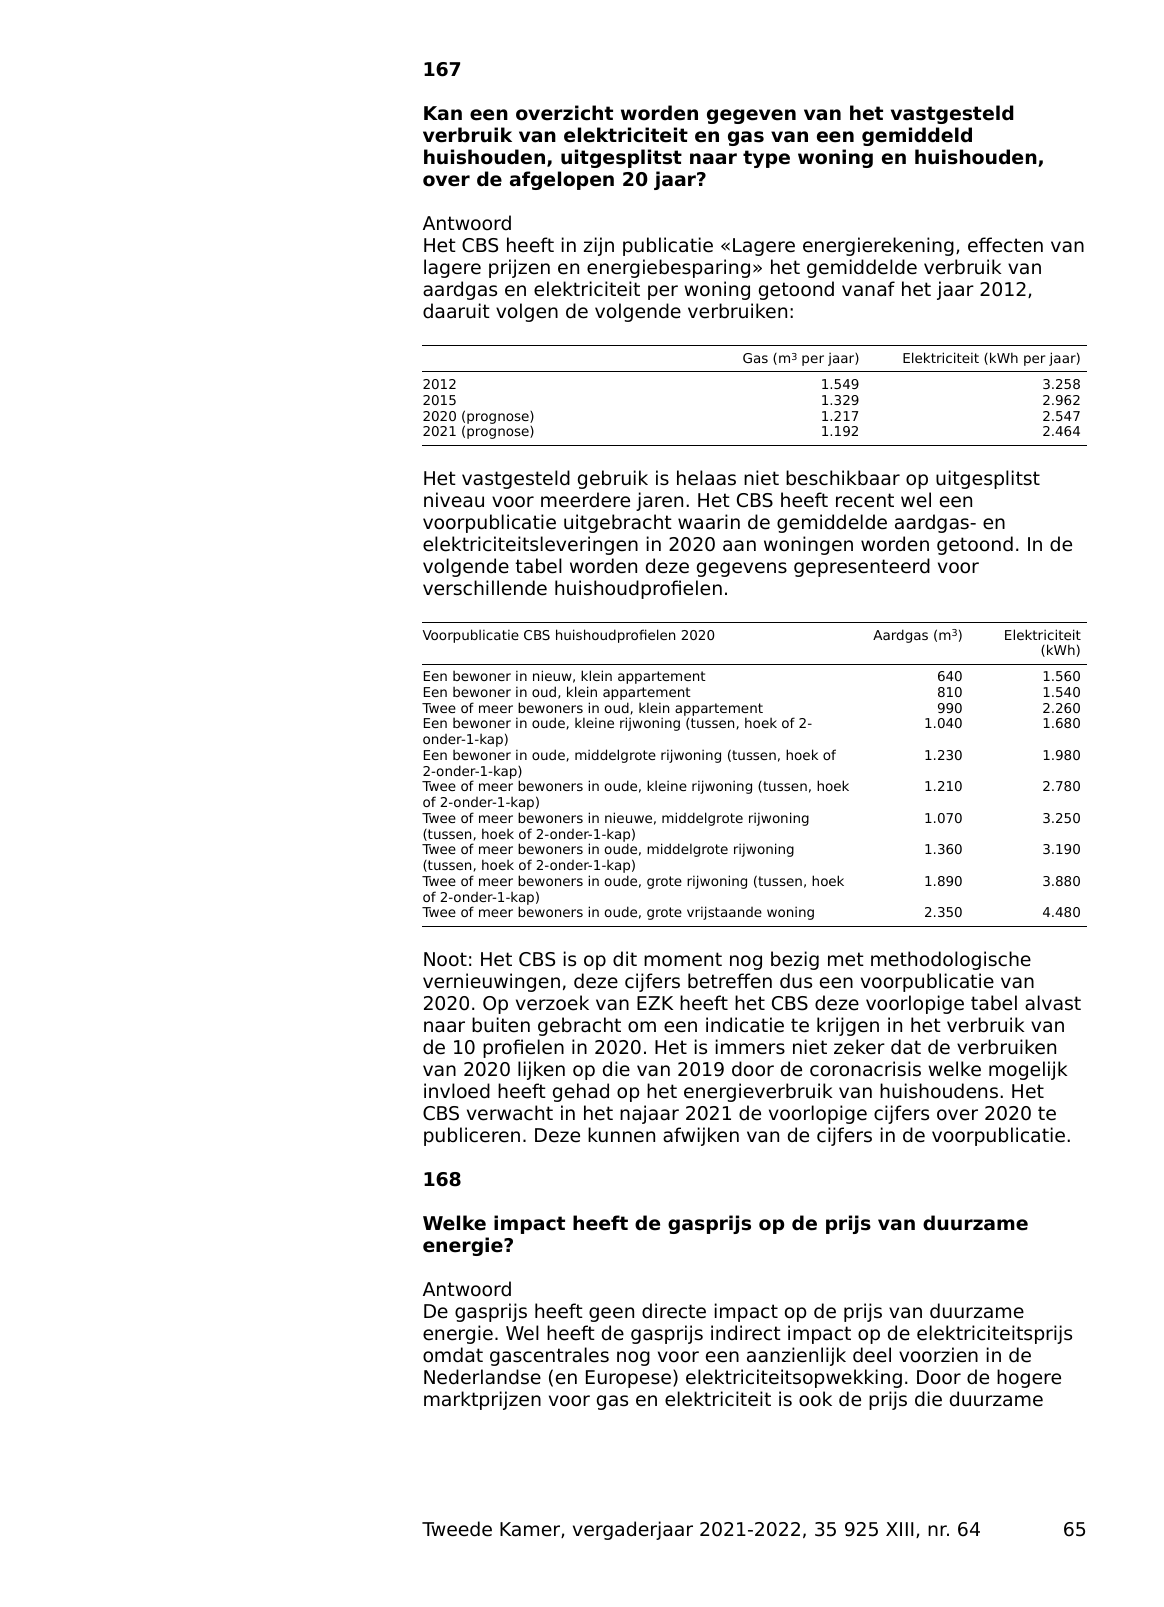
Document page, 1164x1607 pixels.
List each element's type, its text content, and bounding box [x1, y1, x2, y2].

table_cell Twee of meer bewoners in oude, grote vrijstaande woning [422, 905, 850, 926]
text Het vastgesteld gebruik is helaas niet beschikbaar op uitgesplitst niveau voor meerdere jaren. Het CBS heeft recent wel een voorpublicatie uitgebracht waarin de gemiddelde aardgas- en elektriciteitsleveringen in 2020 aan woningen worden getoond. In de volgende tabel worden deze gegevens gepresenteerd voor verschillende huishoudprofielen. [422, 468, 1087, 600]
table_cell 2015 [422, 393, 644, 408]
table_cell 2012 [422, 372, 644, 393]
table_cell Twee of meer bewoners in oude, middelgrote rijwoning (tussen, hoek of 2-onder-1-kap) [422, 842, 850, 874]
table_cell 2021 (prognose) [422, 424, 644, 444]
table_header Elektriciteit (kWh per jaar) [865, 346, 1087, 371]
table_cell 1.680 [969, 716, 1087, 748]
table_cell 3.258 [865, 372, 1087, 393]
text Antwoord [422, 1279, 1087, 1301]
table_cell Twee of meer bewoners in nieuwe, middelgrote rijwoning (tussen, hoek of 2-onder-1-kap) [422, 811, 850, 842]
table_cell 3.250 [969, 811, 1087, 842]
table_cell 640 [850, 665, 968, 685]
text Het CBS heeft in zijn publicatie «Lagere energierekening, effecten van lagere prijzen en energiebesparing» het gemiddelde verbruik van aardgas en elektriciteit per woning getoond vanaf het jaar 2012, daaruit volgen de volgende verbruiken: [422, 235, 1087, 323]
table_cell 2.962 [865, 393, 1087, 408]
table_cell 2.464 [865, 424, 1087, 444]
table_cell Twee of meer bewoners in oude, kleine rijwoning (tussen, hoek of 2-onder-1-kap) [422, 779, 850, 811]
table_cell 1.549 [644, 372, 865, 393]
table_cell 2.547 [865, 409, 1087, 424]
table_cell 1.560 [969, 665, 1087, 685]
table_cell 2.350 [850, 905, 968, 926]
table_cell 2.260 [969, 701, 1087, 716]
table_header Gas (m3 per jaar) [644, 346, 865, 371]
table_header [422, 346, 644, 371]
table_cell 3.190 [969, 842, 1087, 874]
table_cell Twee of meer bewoners in oud, klein appartement [422, 701, 850, 716]
table_cell 1.980 [969, 748, 1087, 779]
table_cell 1.210 [850, 779, 968, 811]
table_cell 1.360 [850, 842, 968, 874]
text Noot: Het CBS is op dit moment nog bezig met methodologische vernieuwingen, deze cijfers betreffen dus een voorpublicatie van 2020. Op verzoek van EZK heeft het CBS deze voorlopige tabel alvast naar buiten gebracht om een indicatie te krijgen in het verbruik van de 10 profielen in 2020. Het is immers niet zeker dat de verbruiken van 2020 lijken op die van 2019 door de coronacrisis welke mogelijk invloed heeft gehad op het energieverbruik van huishoudens. Het CBS verwacht in het najaar 2021 de voorlopige cijfers over 2020 te publiceren. Deze kunnen afwijken van de cijfers in de voorpublicatie. [422, 949, 1087, 1147]
text De gasprijs heeft geen directe impact op de prijs van duurzame energie. Wel heeft de gasprijs indirect impact op de elektriciteitsprijs omdat gascentrales nog voor een aanzienlijk deel voorzien in de Nederlandse (en Europese) elektriciteitsopwekking. Door de hogere marktprijzen voor gas en elektriciteit is ook de prijs die duurzame [422, 1301, 1087, 1411]
table_cell 3.880 [969, 874, 1087, 905]
text Kan een overzicht worden gegeven van het vastgesteld verbruik van elektriciteit en gas van een gemiddeld huishouden, uitgesplitst naar type woning en huishouden, over de afgelopen 20 jaar? [422, 103, 1087, 191]
table_header Aardgas (m3) [850, 623, 968, 663]
table_cell Twee of meer bewoners in oude, grote rijwoning (tussen, hoek of 2-onder-1-kap) [422, 874, 850, 905]
table_cell 1.192 [644, 424, 865, 444]
subtitle 168 [422, 1169, 1087, 1191]
table_cell 1.540 [969, 685, 1087, 701]
table_cell 1.890 [850, 874, 968, 905]
table_header Elektriciteit (kWh) [969, 623, 1087, 663]
table_cell 4.480 [969, 905, 1087, 926]
text Antwoord [422, 213, 1087, 235]
text Welke impact heeft de gasprijs op de prijs van duurzame energie? [422, 1213, 1087, 1257]
subtitle 167 [422, 59, 1087, 81]
table_cell 1.040 [850, 716, 968, 748]
table_cell Een bewoner in oud, klein appartement [422, 685, 850, 701]
table_cell 1.217 [644, 409, 865, 424]
table_cell Een bewoner in oude, kleine rijwoning (tussen, hoek of 2-onder-1-kap) [422, 716, 850, 748]
table_cell Een bewoner in oude, middelgrote rijwoning (tussen, hoek of 2-onder-1-kap) [422, 748, 850, 779]
table_cell 2020 (prognose) [422, 409, 644, 424]
table_cell 1.329 [644, 393, 865, 408]
table_cell Een bewoner in nieuw, klein appartement [422, 665, 850, 685]
table_cell 810 [850, 685, 968, 701]
table_cell 1.070 [850, 811, 968, 842]
table_cell 1.230 [850, 748, 968, 779]
table_cell 990 [850, 701, 968, 716]
table_cell 2.780 [969, 779, 1087, 811]
table_header Voorpublicatie CBS huishoudprofielen 2020 [422, 623, 850, 663]
